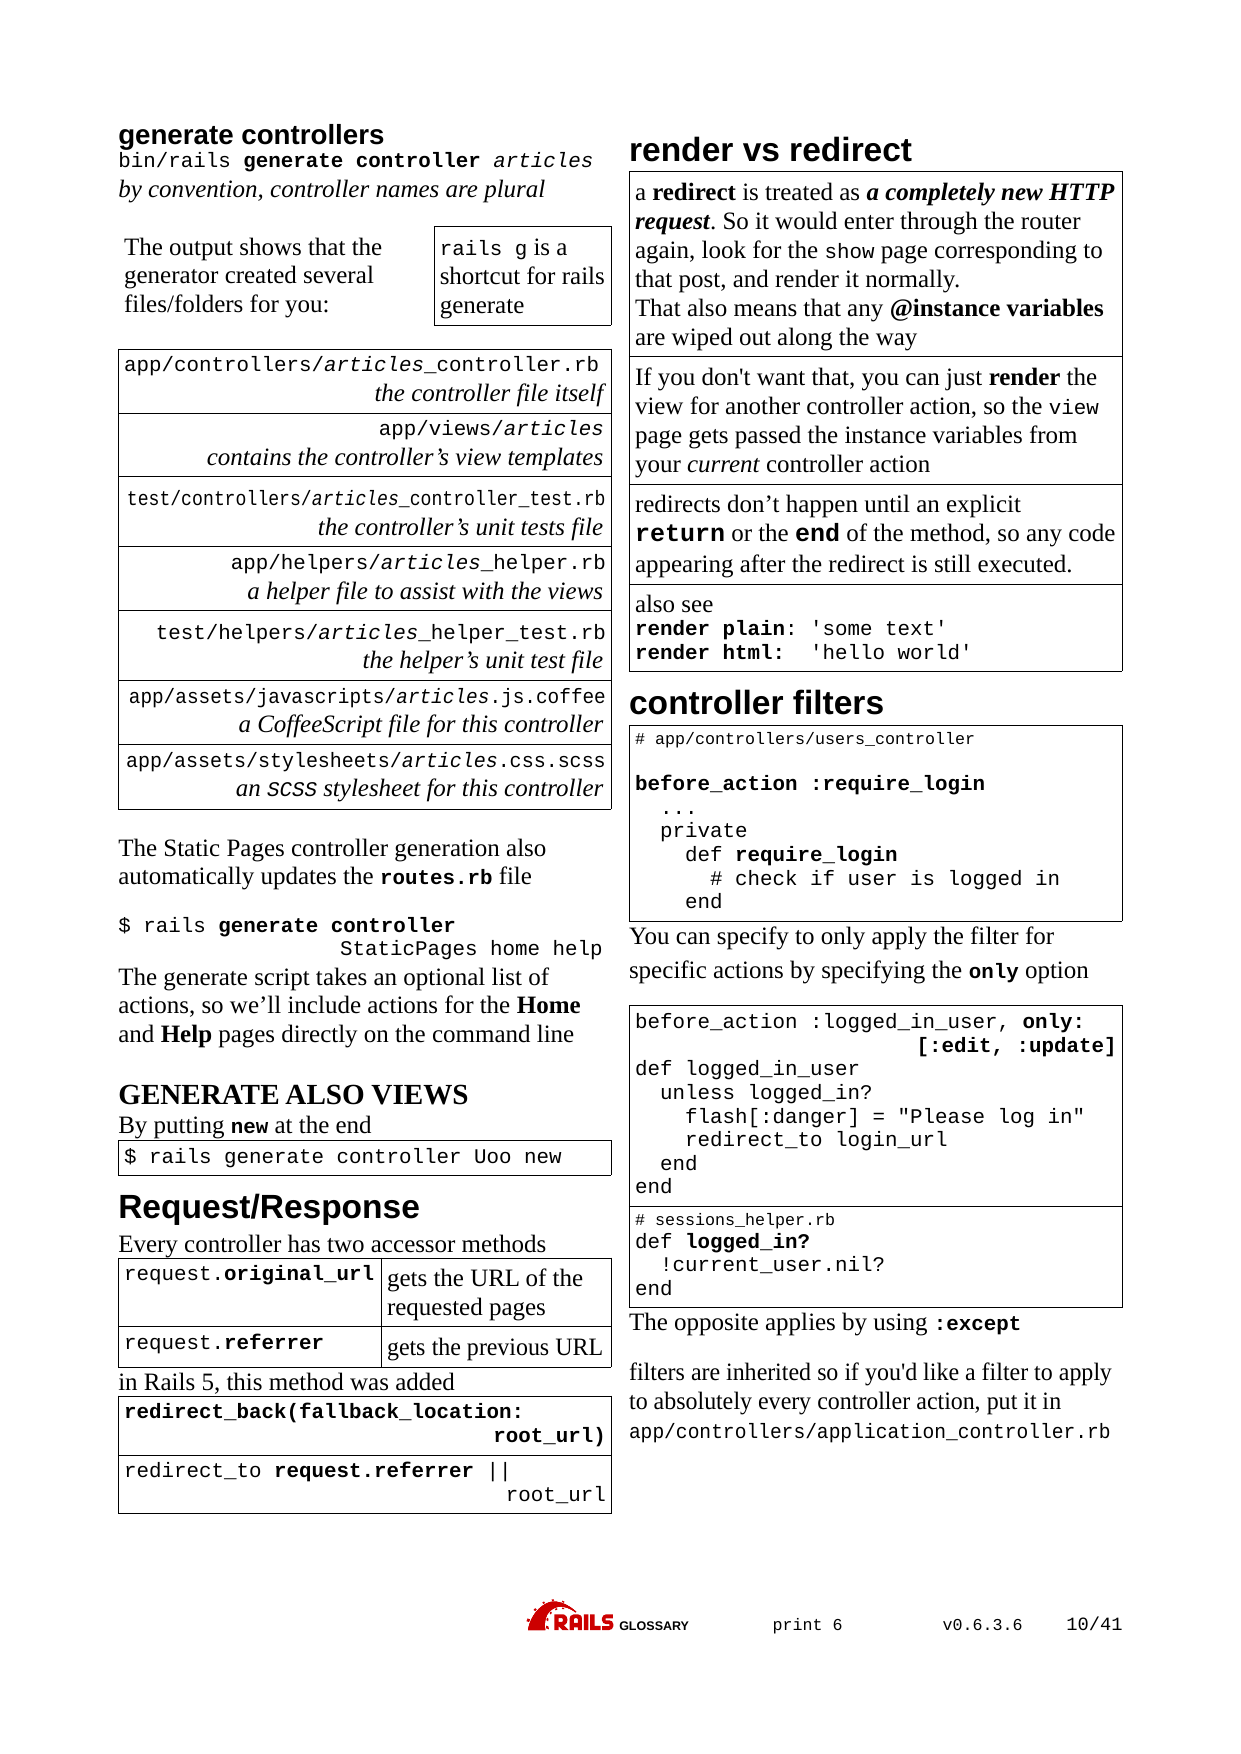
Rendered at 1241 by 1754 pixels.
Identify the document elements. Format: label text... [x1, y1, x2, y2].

table_header gets the URL of the requested pages [382, 1259, 611, 1326]
table_header rails g is a shortcut for rails generate [435, 227, 611, 325]
table_cell gets the previous URL [382, 1327, 611, 1367]
subtitle generate controllers [118, 118, 611, 150]
table_cell app/views/articles contains the controller’s view templates [119, 414, 611, 476]
text filters are inherited so if you'd like a filter to apply to absolutely every controller action, put it in app/controllers/application_controller.rb [629, 1357, 1122, 1444]
text bin/rails generate controller articles [118, 150, 611, 174]
subtitle Request/Response [118, 1187, 611, 1226]
subtitle render vs redirect [629, 130, 1122, 168]
table_cell also see render plain: 'some text' render html: 'hello world' [630, 585, 1122, 671]
table_cell app/assets/stylesheets/articles.css.scss an SCSS stylesheet for this controller [119, 745, 611, 809]
text By putting new at the end [118, 1110, 611, 1140]
table_header # app/controllers/users_controller before_action :require_login ... private def require_login # check if user is logged in end [630, 726, 1122, 921]
table_header app/controllers/articles_controller.rb the controller file itself [119, 350, 611, 412]
text in Rails 5, this method was added [118, 1368, 611, 1396]
text The Static Pages controller generation also automatically updates the routes.rb file [118, 833, 611, 891]
table_cell redirects don’t happen until an explicit return or the end of the method, so any code appearing after the redirect is still executed. [630, 485, 1122, 584]
table_header $ rails generate controller Uoo new [119, 1141, 611, 1175]
text The opposite applies by using :except [629, 1308, 1122, 1337]
table_header The output shows that the generator created several files/folders for you: [118, 226, 434, 325]
table_cell app/assets/javascripts/articles.js.coffee a CoffeeScript file for this controller [119, 681, 611, 744]
table_cell If you don't want that, you can just render the view for another controller action, so the view page gets passed the instance variables from your current controller action [630, 357, 1122, 484]
table_cell # sessions_helper.rb def logged_in? !current_user.nil? end [630, 1207, 1122, 1307]
text You can specify to only apply the filter for specific actions by specifying the only option [629, 922, 1122, 985]
text by convention, controller names are plural [118, 174, 611, 202]
table_header request.original_url [119, 1259, 381, 1326]
text The generate script takes an optional list of actions, so we’ll include actions for the Home and Help pages directly on the command line [118, 962, 611, 1048]
subtitle controller filters [629, 683, 1122, 722]
text StaticPages home help [118, 938, 611, 962]
table_header a redirect is treated as a completely new HTTP request. So it would enter through the router again, look for the show page corresponding to that post, and render it normally. That also means that any @instance variables are wiped out along the way [630, 172, 1122, 356]
table_cell test/controllers/articles_controller_test.rb the controller’s unit tests file [119, 477, 611, 546]
table_cell request.referrer [119, 1327, 381, 1367]
table_cell test/helpers/articles_helper_test.rb the helper’s unit test file [119, 611, 611, 680]
table_header before_action :logged_in_user, only: [:edit, :update] def logged_in_user unless logged_in? flash[:danger] = "Please log in" redirect_to login_url end end [630, 1006, 1122, 1206]
text GENERATE ALSO VIEWS [118, 1077, 611, 1110]
table_header redirect_back(fallback_location: root_url) [119, 1397, 611, 1454]
text Every controller has two accessor methods [118, 1229, 611, 1257]
table_cell redirect_to request.referrer || root_url [119, 1456, 611, 1513]
table_cell app/helpers/articles_helper.rb a helper file to assist with the views [119, 547, 611, 610]
text $ rails generate controller [118, 914, 611, 938]
